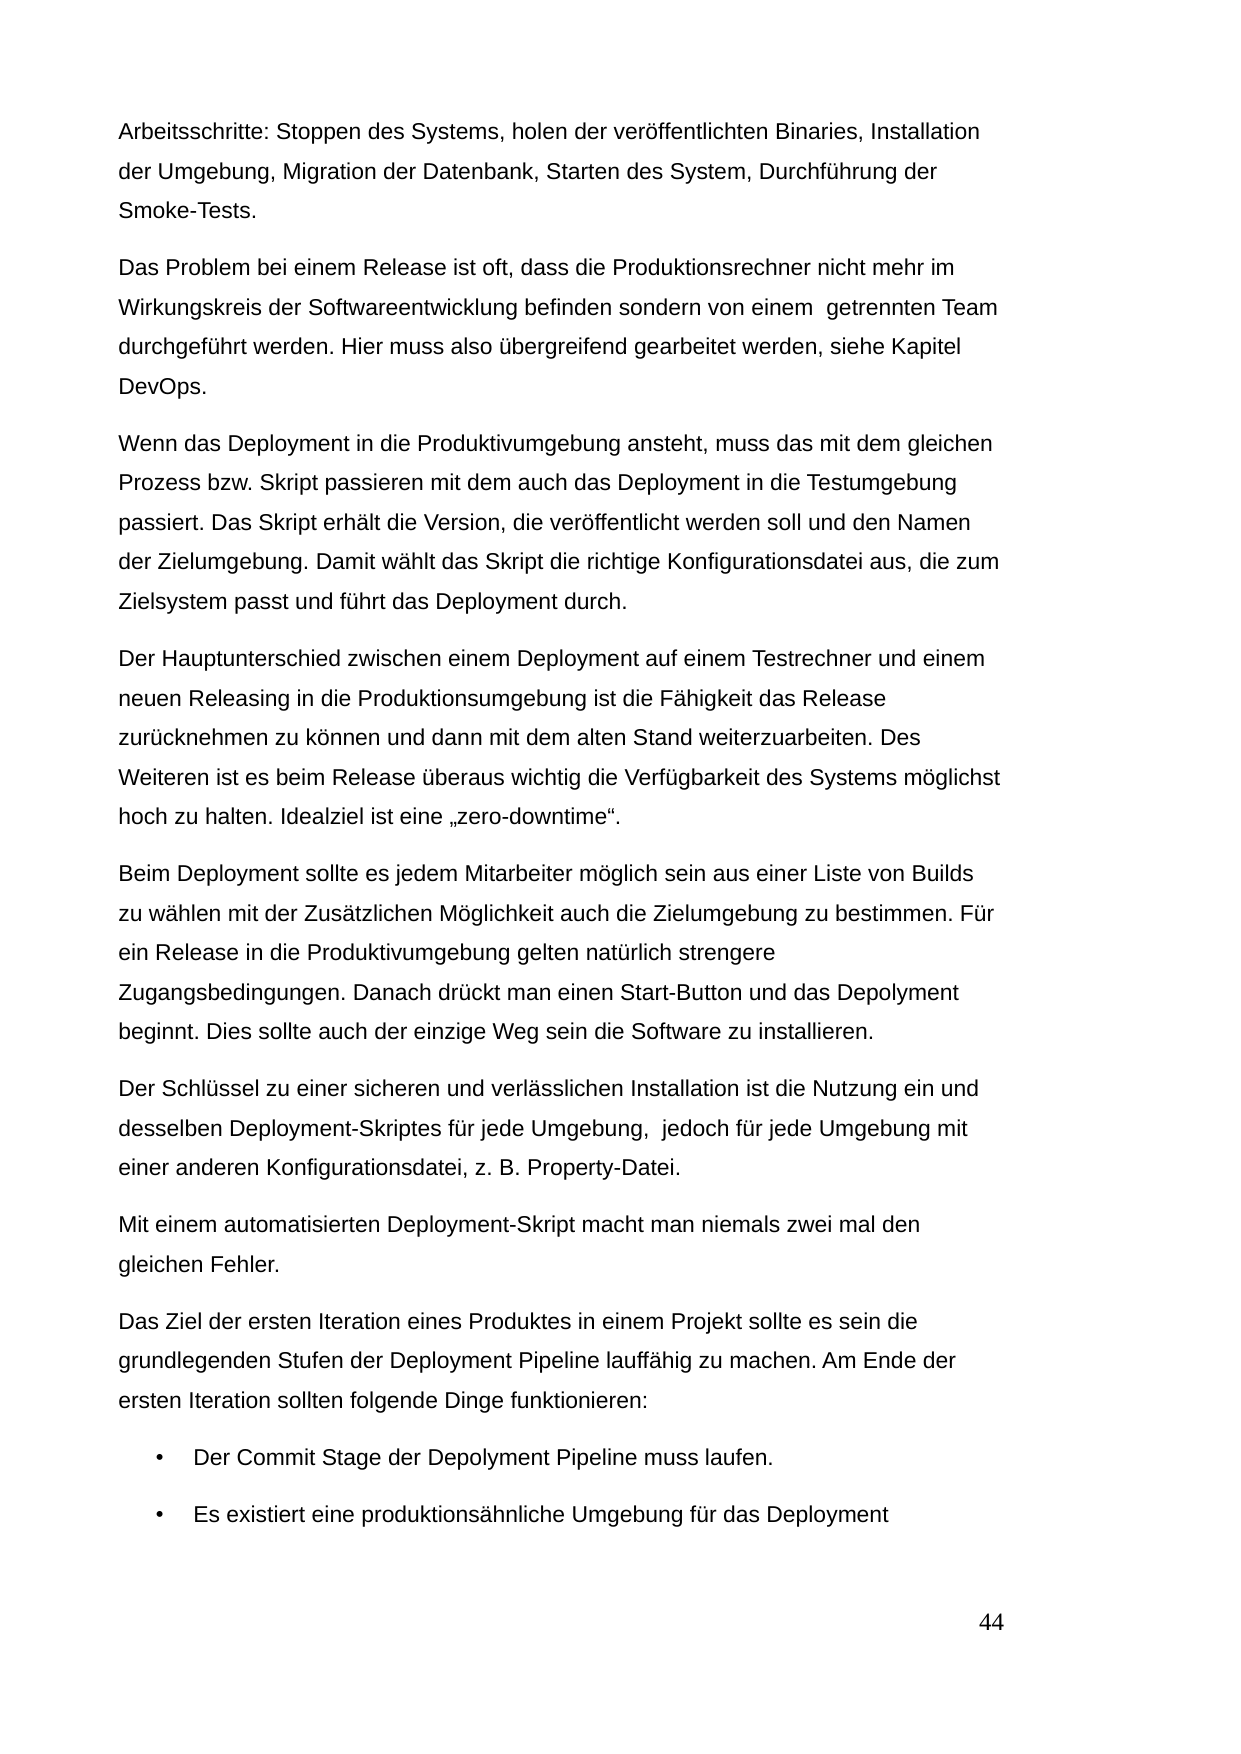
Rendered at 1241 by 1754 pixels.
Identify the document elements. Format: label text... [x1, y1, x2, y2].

text Das Ziel der ersten Iteration eines Produktes in einem Projekt sollte es sein die grundlegenden Stufen der Deployment Pipeline lauffähig zu machen. Am Ende der ersten Iteration sollten folgende Dinge funktionieren: [118, 1308, 1004, 1413]
list Es existiert eine produktionsähnliche Umgebung für das Deployment [156, 1501, 1004, 1528]
text Beim Deployment sollte es jedem Mitarbeiter möglich sein aus einer Liste von Builds zu wählen mit der Zusätzlichen Möglichkeit auch die Zielumgebung zu bestimmen. Für ein Release in die Produktivumgebung gelten natürlich strengere Zugangsbedingungen. Danach drückt man einen Start-Button und das Depolyment beginnt. Dies sollte auch der einzige Weg sein die Software zu installieren. [118, 860, 1004, 1044]
text Mit einem automatisierten Deployment-Skript macht man niemals zwei mal den gleichen Fehler. [118, 1211, 1004, 1277]
list Der Commit Stage der Depolyment Pipeline muss laufen. [156, 1444, 1004, 1471]
text Arbeitsschritte: Stoppen des Systems, holen der veröffentlichten Binaries, Installation der Umgebung, Migration der Datenbank, Starten des System, Durchführung der Smoke-Tests. [118, 118, 1004, 223]
text Wenn das Deployment in die Produktivumgebung ansteht, muss das mit dem gleichen Prozess bzw. Skript passieren mit dem auch das Deployment in die Testumgebung passiert. Das Skript erhält die Version, die veröffentlicht werden soll und den Namen der Zielumgebung. Damit wählt das Skript die richtige Konfigurationsdatei aus, die zum Zielsystem passt und führt das Deployment durch. [118, 430, 1004, 614]
text Das Problem bei einem Release ist oft, dass die Produktionsrechner nicht mehr im Wirkungskreis der Softwareentwicklung befinden sondern von einem getrennten Team durchgeführt werden. Hier muss also übergreifend gearbeitet werden, siehe Kapitel DevOps. [118, 254, 1004, 399]
text Der Hauptunterschied zwischen einem Deployment auf einem Testrechner und einem neuen Releasing in die Produktionsumgebung ist die Fähigkeit das Release zurücknehmen zu können und dann mit dem alten Stand weiterzuarbeiten. Des Weiteren ist es beim Release überaus wichtig die Verfügbarkeit des Systems möglichst hoch zu halten. Idealziel ist eine „zero-downtime“. [118, 645, 1004, 829]
text Der Schlüssel zu einer sicheren und verlässlichen Installation ist die Nutzung ein und desselben Deployment-Skriptes für jede Umgebung, jedoch für jede Umgebung mit einer anderen Konfigurationsdatei, z. B. Property-Datei. [118, 1075, 1004, 1181]
